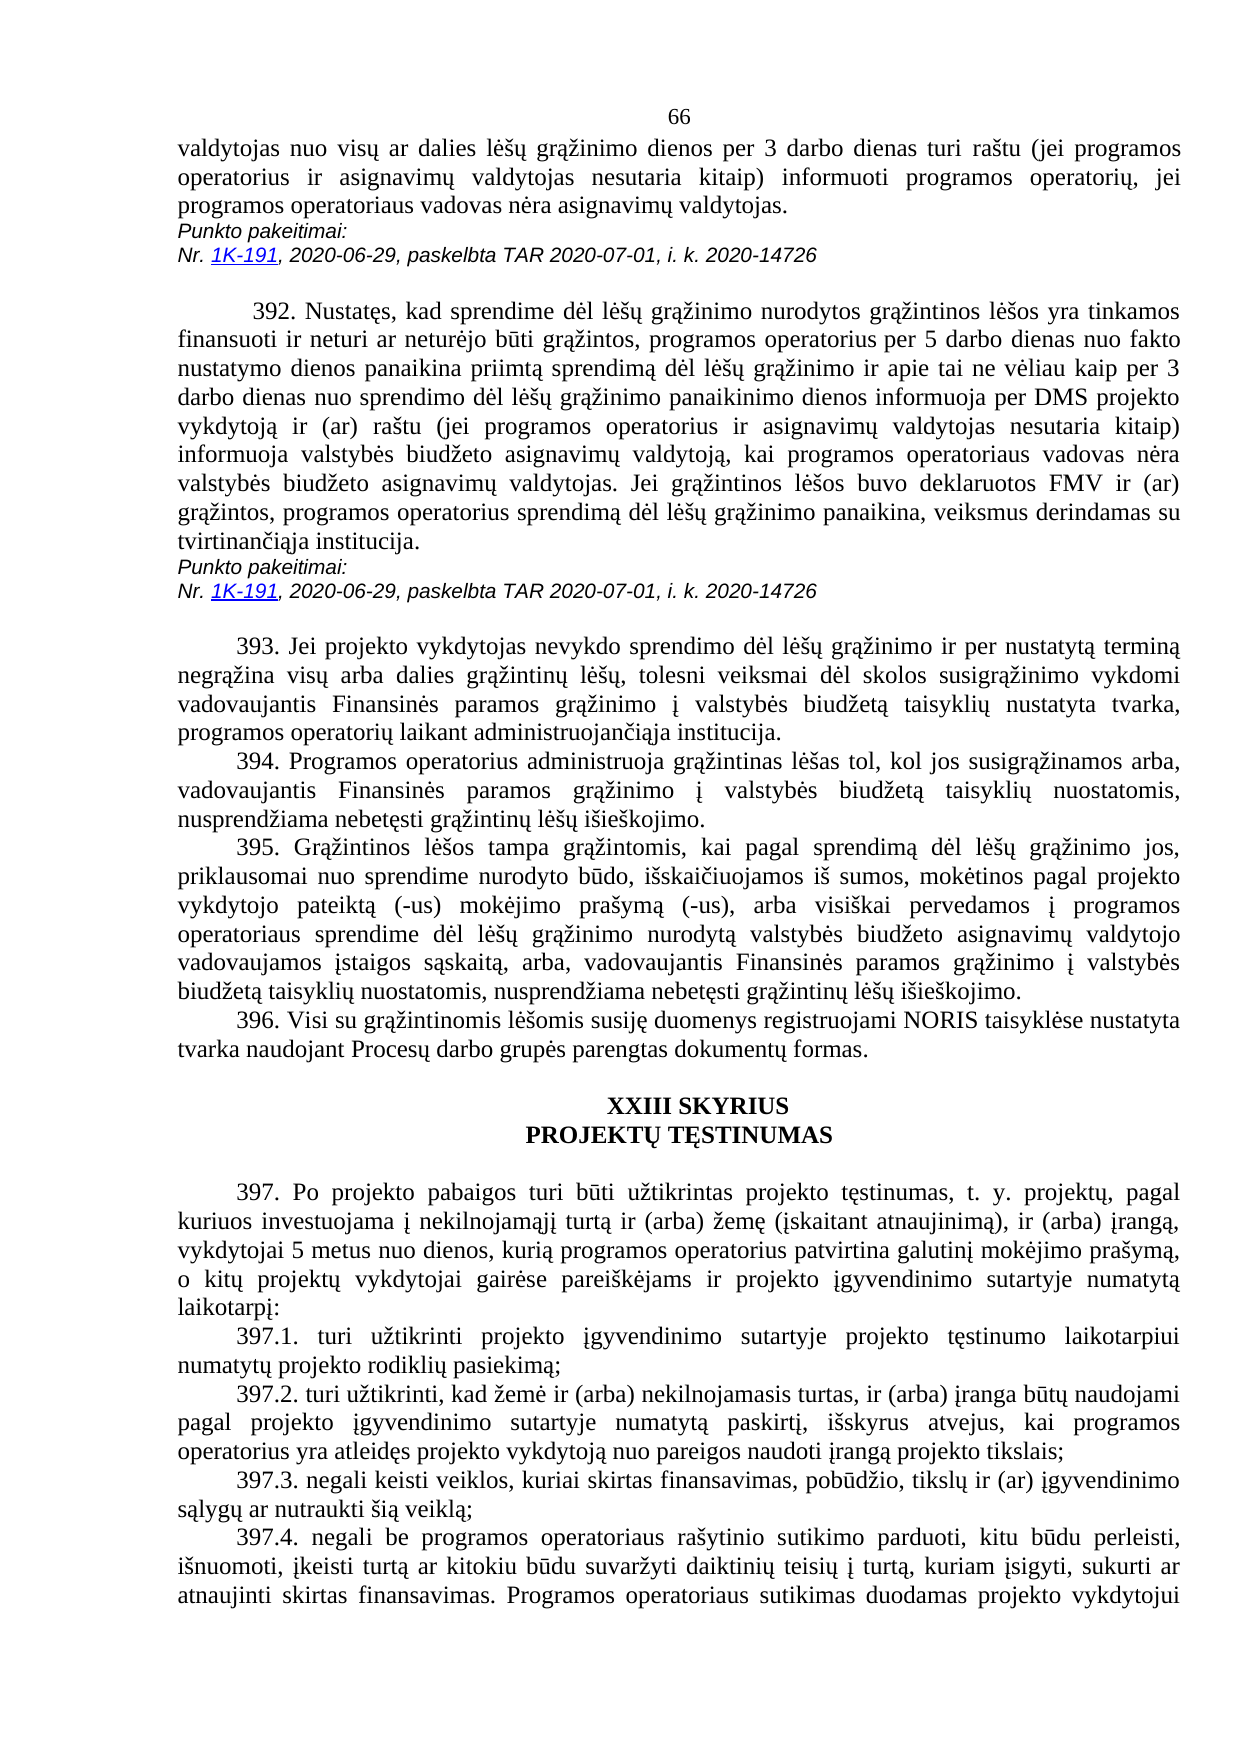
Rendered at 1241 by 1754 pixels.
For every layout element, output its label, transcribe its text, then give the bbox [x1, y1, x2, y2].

text Punkto pakeitimai: [177, 554, 1181, 578]
text 392. Nustatęs, kad sprendime dėl lėšų grąžinimo nurodytos grąžintinos lėšos yra tinkamos finansuoti ir neturi ar neturėjo būti grąžintos, programos operatorius per 5 darbo dienas nuo fakto nustatymo dienos panaikina priimtą sprendimą dėl lėšų grąžinimo ir apie tai ne vėliau kaip per 3 darbo dienas nuo sprendimo dėl lėšų grąžinimo panaikinimo dienos informuoja per DMS projekto vykdytoją ir (ar) raštu (jei programos operatorius ir asignavimų valdytojas nesutaria kitaip) informuoja valstybės biudžeto asignavimų valdytoją, kai programos operatoriaus vadovas nėra valstybės biudžeto asignavimų valdytojas. Jei grąžintinos lėšos buvo deklaruotos FMV ir (ar) grąžintos, programos operatorius sprendimą dėl lėšų grąžinimo panaikina, veiksmus derindamas su tvirtinančiąja institucija. [177, 296, 1181, 554]
text XXIII SKYRIUS [215, 1091, 1181, 1120]
text Nr. 1K-191, 2020-06-29, paskelbta TAR 2020-07-01, i. k. 2020-14726 [177, 243, 1181, 267]
text 393. Jei projekto vykdytojas nevykdo sprendimo dėl lėšų grąžinimo ir per nustatytą terminą negrąžina visų arba dalies grąžintinų lėšų, tolesni veiksmai dėl skolos susigrąžinimo vykdomi vadovaujantis Finansinės paramos grąžinimo į valstybės biudžetą taisyklių nustatyta tvarka, programos operatorių laikant administruojančiąja institucija. [177, 631, 1181, 746]
text 397.2. turi užtikrinti, kad žemė ir (arba) nekilnojamasis turtas, ir (arba) įranga būtų naudojami pagal projekto įgyvendinimo sutartyje numatytą paskirtį, išskyrus atvejus, kai programos operatorius yra atleidęs projekto vykdytoją nuo pareigos naudoti įrangą projekto tikslais; [177, 1379, 1181, 1465]
text 395. Grąžintinos lėšos tampa grąžintomis, kai pagal sprendimą dėl lėšų grąžinimo jos, priklausomai nuo sprendime nurodyto būdo, išskaičiuojamos iš sumos, mokėtinos pagal projekto vykdytojo pateiktą (-us) mokėjimo prašymą (-us), arba visiškai pervedamos į programos operatoriaus sprendime dėl lėšų grąžinimo nurodytą valstybės biudžeto asignavimų valdytojo vadovaujamos įstaigos sąskaitą, arba, vadovaujantis Finansinės paramos grąžinimo į valstybės biudžetą taisyklių nuostatomis, nusprendžiama nebetęsti grąžintinų lėšų išieškojimo. [177, 832, 1181, 1005]
text 394. Programos operatorius administruoja grąžintinas lėšas tol, kol jos susigrąžinamos arba, vadovaujantis Finansinės paramos grąžinimo į valstybės biudžetą taisyklių nuostatomis, nusprendžiama nebetęsti grąžintinų lėšų išieškojimo. [177, 746, 1181, 832]
text Punkto pakeitimai: [177, 219, 1181, 243]
text 397.4. negali be programos operatoriaus rašytinio sutikimo parduoti, kitu būdu perleisti, išnuomoti, įkeisti turtą ar kitokiu būdu suvaržyti daiktinių teisių į turtą, kuriam įsigyti, sukurti ar atnaujinti skirtas finansavimas. Programos operatoriaus sutikimas duodamas projekto vykdytojui [177, 1522, 1181, 1609]
text 397.3. negali keisti veiklos, kuriai skirtas finansavimas, pobūdžio, tikslų ir (ar) įgyvendinimo sąlygų ar nutraukti šią veiklą; [177, 1465, 1181, 1522]
text 397. Po projekto pabaigos turi būti užtikrintas projekto tęstinumas, t. y. projektų, pagal kuriuos investuojama į nekilnojamąjį turtą ir (arba) žemę (įskaitant atnaujinimą), ir (arba) įrangą, vykdytojai 5 metus nuo dienos, kurią programos operatorius patvirtina galutinį mokėjimo prašymą, o kitų projektų vykdytojai gairėse pareiškėjams ir projekto įgyvendinimo sutartyje numatytą laikotarpį: [177, 1177, 1181, 1321]
text Nr. 1K-191, 2020-06-29, paskelbta TAR 2020-07-01, i. k. 2020-14726 [177, 578, 1181, 602]
text Projektų tęstinumas [177, 1120, 1181, 1149]
text 396. Visi su grąžintinomis lėšomis susiję duomenys registruojami NORIS taisyklėse nustatyta tvarka naudojant Procesų darbo grupės parengtas dokumentų formas. [177, 1005, 1181, 1062]
text valdytojas nuo visų ar dalies lėšų grąžinimo dienos per 3 darbo dienas turi raštu (jei programos operatorius ir asignavimų valdytojas nesutaria kitaip) informuoti programos operatorių, jei programos operatoriaus vadovas nėra asignavimų valdytojas. [177, 133, 1181, 219]
text 397.1. turi užtikrinti projekto įgyvendinimo sutartyje projekto tęstinumo laikotarpiui numatytų projekto rodiklių pasiekimą; [177, 1321, 1181, 1379]
